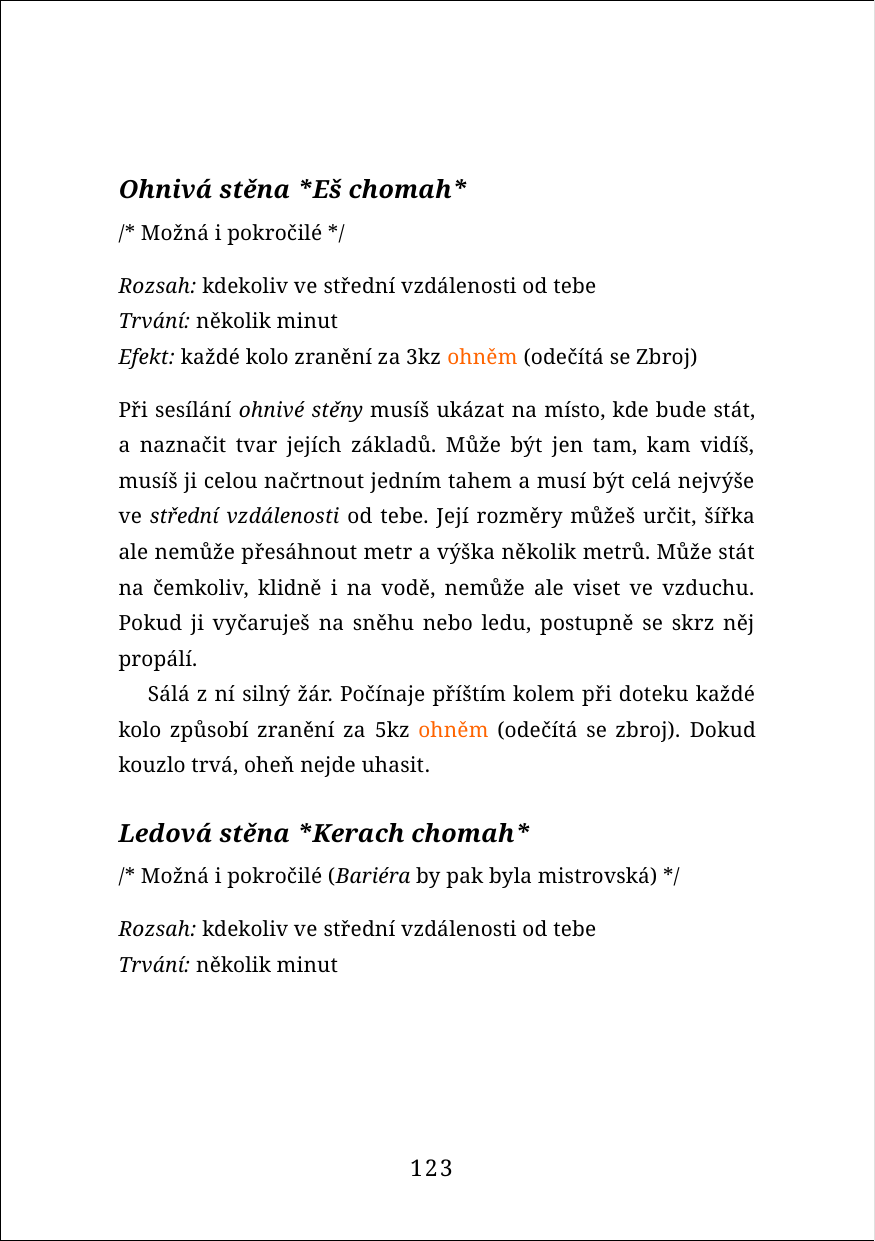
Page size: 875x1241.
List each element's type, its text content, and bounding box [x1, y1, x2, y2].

subtitle Ohnivá stěna *Eš chomah* [118, 172, 756, 206]
text /* Možná i pokročilé (Bariéra by pak byla mistrovská) */ [118, 861, 756, 889]
text /* Možná i pokročilé */ [118, 218, 756, 246]
text Rozsah: kdekoliv ve střední vzdálenosti od tebe Trvání: několik minut Efekt: každé kolo zranění za 3kz ohněm (odečítá se Zbroj) [118, 271, 756, 370]
text Rozsah: kdekoliv ve střední vzdálenosti od tebe Trvání: několik minut [118, 914, 756, 978]
text Při sesílání ohnivé stěny musíš ukázat na místo, kde bude stát, a naznačit tvar jejích základů. Může být jen tam, kam vidíš, musíš ji celou načrtnout jedním tahem a musí být celá nejvýše ve střední vzdálenosti od tebe. Její rozměry můžeš určit, šířka ale nemůže přesáhnout metr a výška několik metrů. Může stát na čemkoliv, klidně i na vodě, nemůže ale viset ve vzduchu. Pokud ji vyčaruješ na sněhu nebo ledu, postupně se skrz něj propálí. Sálá z ní silný žár. Počínaje příštím kolem při doteku každé kolo způsobí zranění za 5kz ohněm (odečítá se zbroj). Dokud kouzlo trvá, oheň nejde uhasit. [118, 395, 756, 779]
subtitle Ledová stěna *Kerach chomah* [118, 815, 756, 849]
